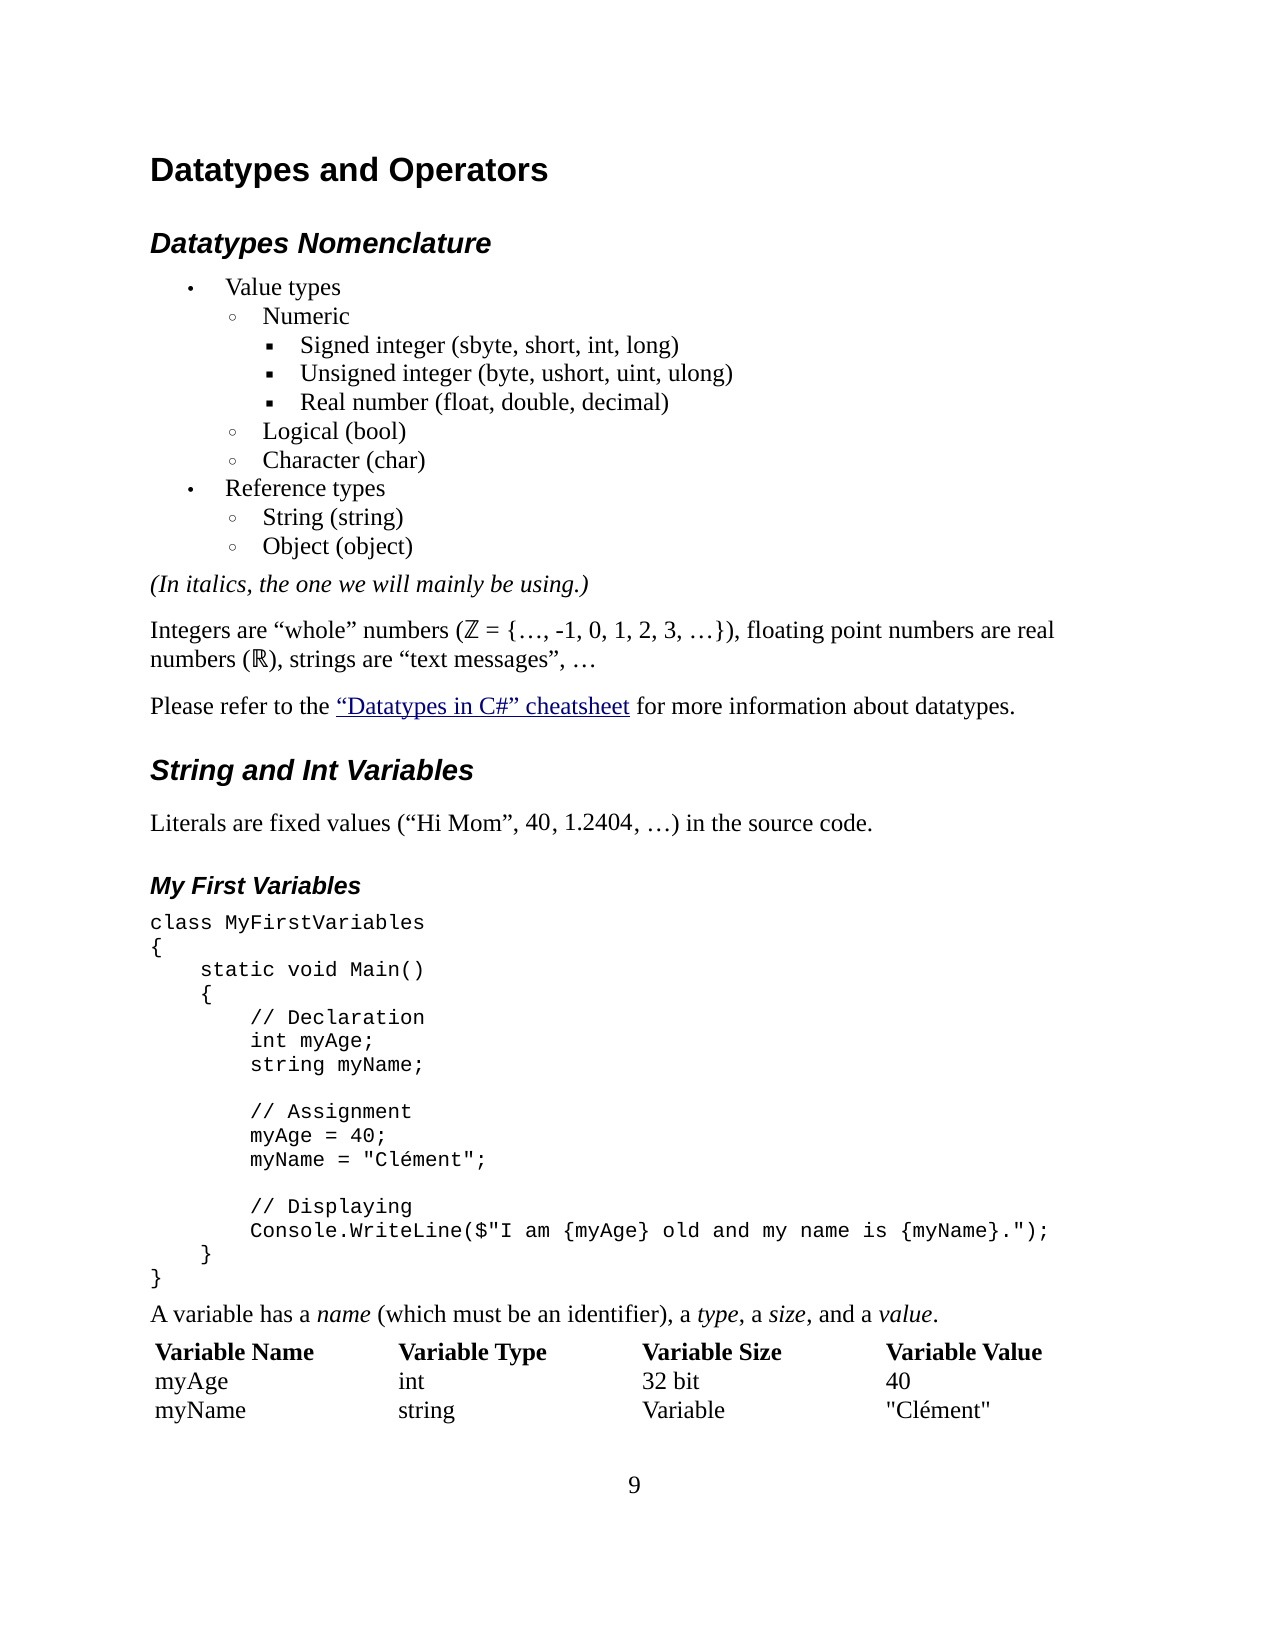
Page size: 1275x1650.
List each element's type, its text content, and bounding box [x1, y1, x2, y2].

subtitle String and Int Variables [150, 753, 1125, 787]
text Please refer to the “Datatypes in C#” cheatsheet for more information about datatypes. [150, 691, 1125, 719]
text A variable has a name (which must be an identifier), a type, a size, and a value. [150, 1299, 1125, 1328]
text // Assignment [150, 1101, 1125, 1125]
text } [150, 1267, 1125, 1291]
list Object (object) [225, 531, 1125, 560]
text myName = "Clément"; [150, 1149, 1125, 1172]
list Character (char) [225, 445, 1125, 473]
text { [150, 936, 1125, 959]
list Numeric [225, 301, 1125, 330]
list Unsigned integer (byte, ushort, uint, ulong) [262, 358, 1125, 387]
text Integers are “whole” numbers (ℤ = {…, -1, 0, 1, 2, 3, …}), floating point numbers are real numbers (ℝ), strings are “text messages”, … [150, 615, 1125, 673]
list Logical (bool) [225, 416, 1125, 445]
table_cell "Clément" [881, 1395, 1125, 1423]
text myAge = 40; [150, 1125, 1125, 1149]
table_cell myAge [150, 1366, 394, 1395]
table_cell myName [150, 1395, 394, 1423]
text int myAge; [150, 1030, 1125, 1054]
table_header Variable Name [150, 1337, 394, 1366]
list Value types [187, 272, 1125, 301]
text (In italics, the one we will mainly be using.) [150, 569, 1125, 597]
table_cell Variable [638, 1395, 881, 1423]
table_cell 40 [881, 1366, 1125, 1395]
table_header Variable Type [394, 1337, 637, 1366]
list Signed integer (sbyte, short, int, long) [262, 330, 1125, 358]
text Console.WriteLine($"I am {myAge} old and my name is {myName}."); [150, 1219, 1125, 1243]
table_header Variable Size [638, 1337, 881, 1366]
table_header Variable Value [881, 1337, 1125, 1366]
text Literals are fixed values (“Hi Mom”, , , …) in the source code. [150, 808, 1125, 837]
text } [150, 1243, 1125, 1267]
text string myName; [150, 1054, 1125, 1078]
subtitle My First Variables [150, 871, 1125, 900]
text class MyFirstVariables [150, 912, 1125, 936]
list Reference types [187, 473, 1125, 502]
text // Declaration [150, 1007, 1125, 1030]
table_cell 32 bit [638, 1366, 881, 1395]
text static void Main() [150, 959, 1125, 983]
subtitle Datatypes and Operators [150, 150, 1125, 189]
list Real number (float, double, decimal) [262, 387, 1125, 416]
text { [150, 983, 1125, 1007]
table_cell string [394, 1395, 637, 1423]
table_cell int [394, 1366, 637, 1395]
text // Displaying [150, 1196, 1125, 1219]
list String (string) [225, 502, 1125, 531]
subtitle Datatypes Nomenclature [150, 226, 1125, 260]
